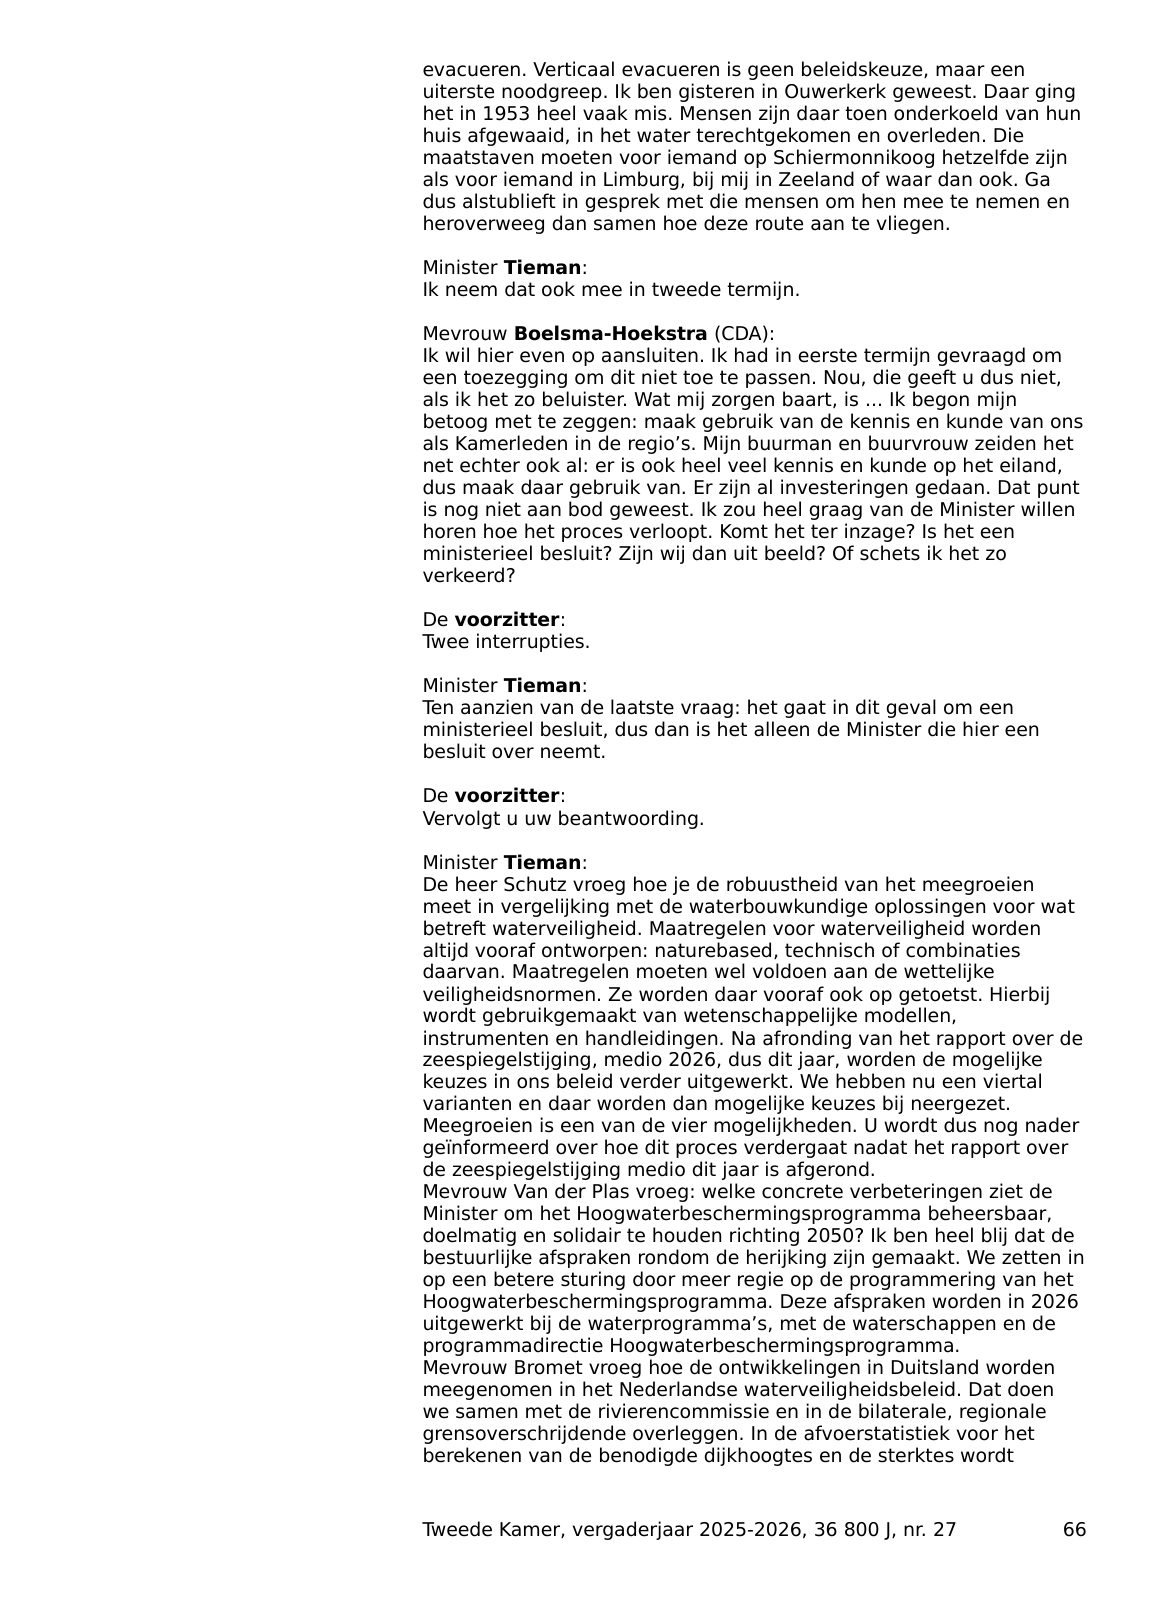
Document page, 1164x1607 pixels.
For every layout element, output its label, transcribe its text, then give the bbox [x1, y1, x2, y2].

text De voorzitter: [422, 609, 1087, 631]
text evacueren. Verticaal evacueren is geen beleidskeuze, maar een uiterste noodgreep. Ik ben gisteren in Ouwerkerk geweest. Daar ging het in 1953 heel vaak mis. Mensen zijn daar toen onderkoeld van hun huis afgewaaid, in het water terechtgekomen en overleden. Die maatstaven moeten voor iemand op Schiermonnikoog hetzelfde zijn als voor iemand in Limburg, bij mij in Zeeland of waar dan ook. Ga dus alstublieft in gesprek met die mensen om hen mee te nemen en heroverweeg dan samen hoe deze route aan te vliegen. [422, 59, 1087, 235]
text Twee interrupties. [422, 631, 1087, 653]
text De heer Schutz vroeg hoe je de robuustheid van het meegroeien meet in vergelijking met de waterbouwkundige oplossingen voor wat betreft waterveiligheid. Maatregelen voor waterveiligheid worden altijd vooraf ontworpen: naturebased, technisch of combinaties daarvan. Maatregelen moeten wel voldoen aan de wettelijke veiligheidsnormen. Ze worden daar vooraf ook op getoetst. Hierbij wordt gebruikgemaakt van wetenschappelijke modellen, instrumenten en handleidingen. Na afronding van het rapport over de zeespiegelstijging, medio 2026, dus dit jaar, worden de mogelijke keuzes in ons beleid verder uitgewerkt. We hebben nu een viertal varianten en daar worden dan mogelijke keuzes bij neergezet. Meegroeien is een van de vier mogelijkheden. U wordt dus nog nader geïnformeerd over hoe dit proces verdergaat nadat het rapport over de zeespiegelstijging medio dit jaar is afgerond. [422, 873, 1087, 1181]
text Minister Tieman: [422, 675, 1087, 697]
text Mevrouw Bromet vroeg hoe de ontwikkelingen in Duitsland worden meegenomen in het Nederlandse waterveiligheidsbeleid. Dat doen we samen met de rivierencommissie en in de bilaterale, regionale grensoverschrijdende overleggen. In de afvoerstatistiek voor het berekenen van de benodigde dijkhoogtes en de sterktes wordt [422, 1357, 1087, 1467]
text Vervolgt u uw beantwoording. [422, 807, 1087, 829]
text Ten aanzien van de laatste vraag: het gaat in dit geval om een ministerieel besluit, dus dan is het alleen de Minister die hier een besluit over neemt. [422, 697, 1087, 763]
text Minister Tieman: [422, 852, 1087, 873]
text Mevrouw Boelsma-Hoekstra (CDA): [422, 323, 1087, 345]
text Minister Tieman: [422, 257, 1087, 279]
text Mevrouw Van der Plas vroeg: welke concrete verbeteringen ziet de Minister om het Hoogwaterbeschermingsprogramma beheersbaar, doelmatig en solidair te houden richting 2050? Ik ben heel blij dat de bestuurlijke afspraken rondom de herijking zijn gemaakt. We zetten in op een betere sturing door meer regie op de programmering van het Hoogwaterbeschermingsprogramma. Deze afspraken worden in 2026 uitgewerkt bij de waterprogramma’s, met de waterschappen en de programmadirectie Hoogwaterbeschermingsprogramma. [422, 1181, 1087, 1357]
text De voorzitter: [422, 785, 1087, 807]
text Ik wil hier even op aansluiten. Ik had in eerste termijn gevraagd om een toezegging om dit niet toe te passen. Nou, die geeft u dus niet, als ik het zo beluister. Wat mij zorgen baart, is ... Ik begon mijn betoog met te zeggen: maak gebruik van de kennis en kunde van ons als Kamerleden in de regio’s. Mijn buurman en buurvrouw zeiden het net echter ook al: er is ook heel veel kennis en kunde op het eiland, dus maak daar gebruik van. Er zijn al investeringen gedaan. Dat punt is nog niet aan bod geweest. Ik zou heel graag van de Minister willen horen hoe het proces verloopt. Komt het ter inzage? Is het een ministerieel besluit? Zijn wij dan uit beeld? Of schets ik het zo verkeerd? [422, 345, 1087, 587]
text Ik neem dat ook mee in tweede termijn. [422, 279, 1087, 301]
